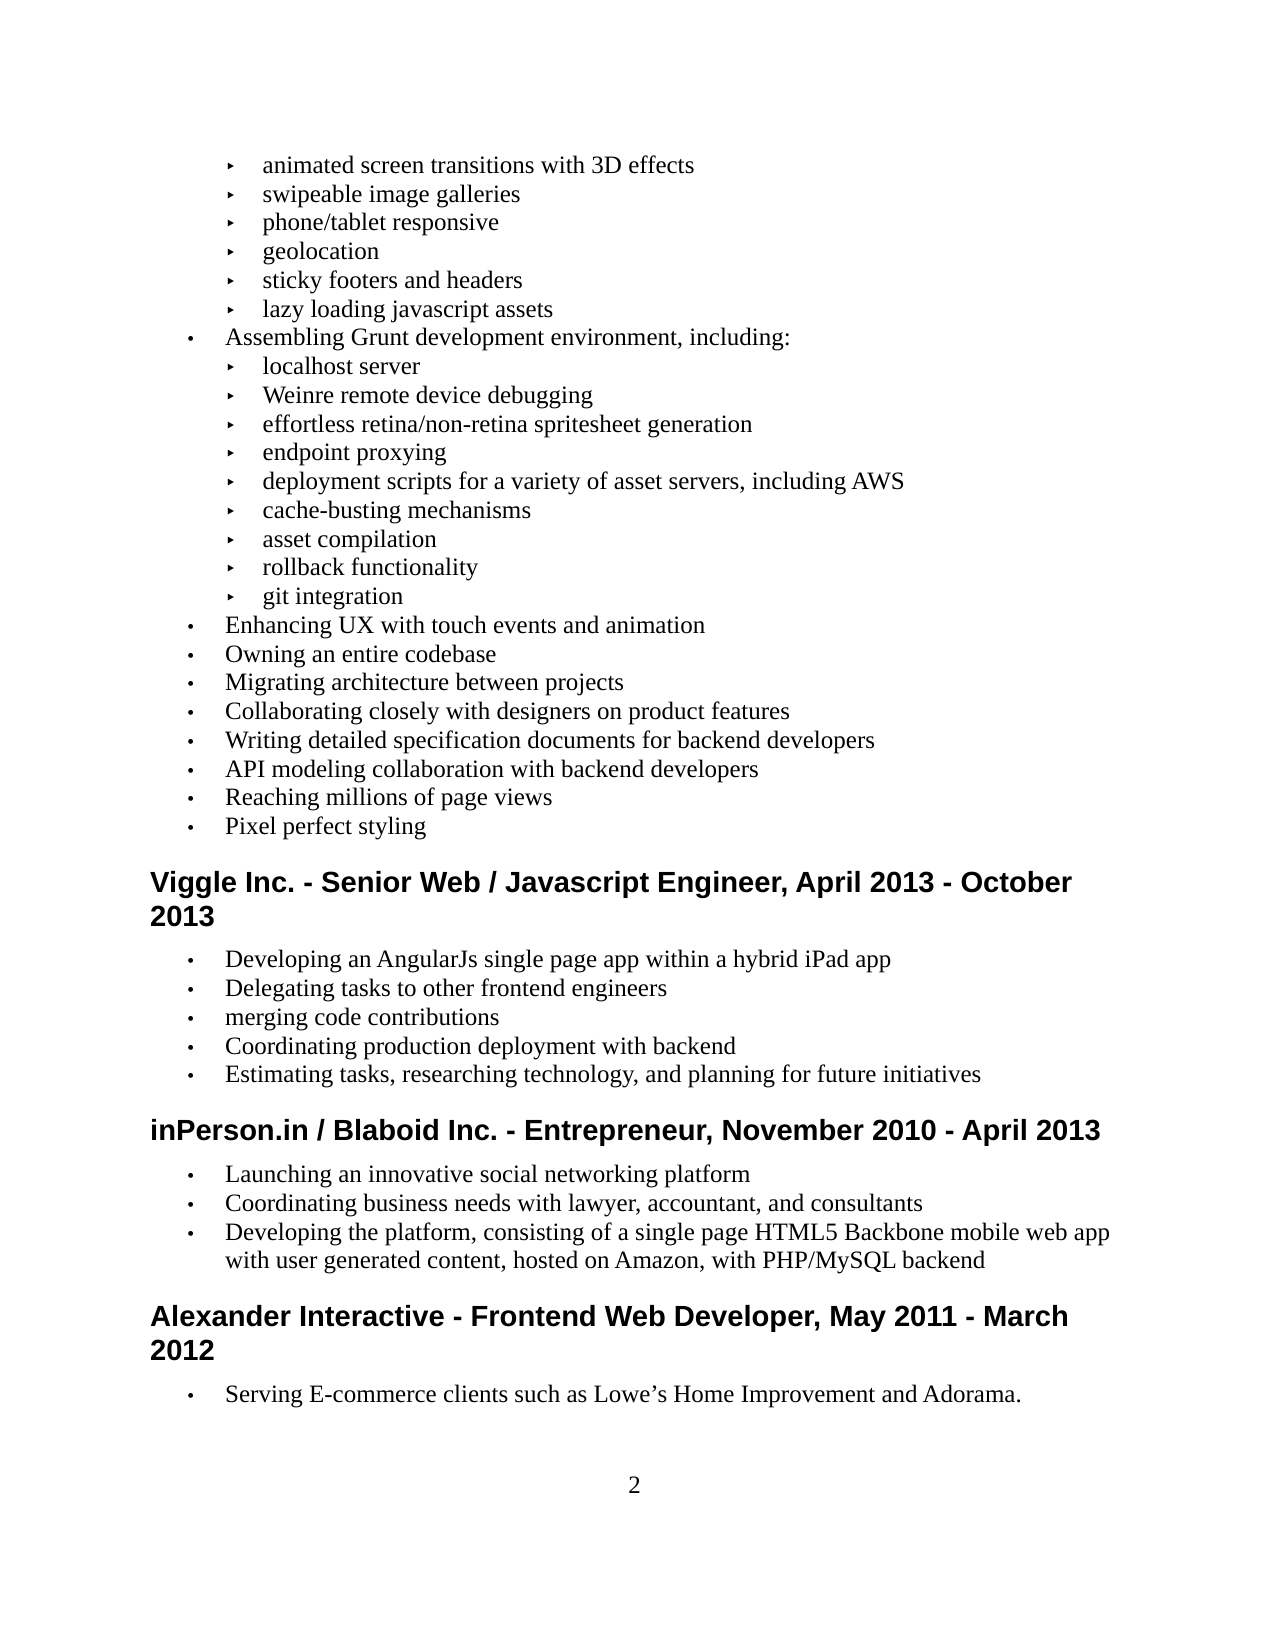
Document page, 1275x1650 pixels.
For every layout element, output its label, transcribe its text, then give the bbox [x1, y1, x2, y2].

list swipeable image galleries [225, 179, 1125, 207]
list phone/tablet responsive [225, 207, 1125, 236]
list sticky footers and headers [225, 265, 1125, 294]
list endpoint proxying [225, 437, 1125, 466]
list cache-busting mechanisms [225, 495, 1125, 524]
list rollback functionality [225, 552, 1125, 581]
subtitle Viggle Inc. - Senior Web / Javascript Engineer, April 2013 - October 2013 [150, 865, 1125, 932]
list Coordinating production deployment with backend [187, 1031, 1125, 1059]
list Owning an entire codebase [187, 639, 1125, 667]
list Coordinating business needs with lawyer, accountant, and consultants [187, 1188, 1125, 1217]
list API modeling collaboration with backend developers [187, 754, 1125, 782]
list animated screen transitions with 3D effects [225, 150, 1125, 179]
list geolocation [225, 236, 1125, 265]
subtitle inPerson.in / Blaboid Inc. - Entrepreneur, November 2010 - April 2013 [150, 1113, 1125, 1147]
list Developing the platform, consisting of a single page HTML5 Backbone mobile web app with user generated content, hosted on Amazon, with PHP/MySQL backend [187, 1217, 1125, 1274]
list Weinre remote device debugging [225, 380, 1125, 409]
list Developing an AngularJs single page app within a hybrid iPad app [187, 944, 1125, 973]
list Assembling Grunt development environment, including: [187, 322, 1125, 351]
list Enhancing UX with touch events and animation [187, 610, 1125, 639]
subtitle Alexander Interactive - Frontend Web Developer, May 2011 - March 2012 [150, 1299, 1125, 1366]
list effortless retina/non-retina spritesheet generation [225, 409, 1125, 437]
list Pixel perfect styling [187, 811, 1125, 840]
list Collaborating closely with designers on product features [187, 696, 1125, 725]
list Serving E-commerce clients such as Lowe’s Home Improvement and Adorama. [187, 1379, 1125, 1408]
list deployment scripts for a variety of asset servers, including AWS [225, 466, 1125, 495]
list Writing detailed specification documents for backend developers [187, 725, 1125, 754]
list git integration [225, 581, 1125, 610]
list localhost server [225, 351, 1125, 380]
list Launching an innovative social networking platform [187, 1159, 1125, 1188]
list Delegating tasks to other frontend engineers [187, 973, 1125, 1002]
list merging code contributions [187, 1002, 1125, 1031]
list lazy loading javascript assets [225, 294, 1125, 322]
list Estimating tasks, researching technology, and planning for future initiatives [187, 1059, 1125, 1088]
list asset compilation [225, 524, 1125, 552]
list Migrating architecture between projects [187, 667, 1125, 696]
list Reaching millions of page views [187, 782, 1125, 811]
